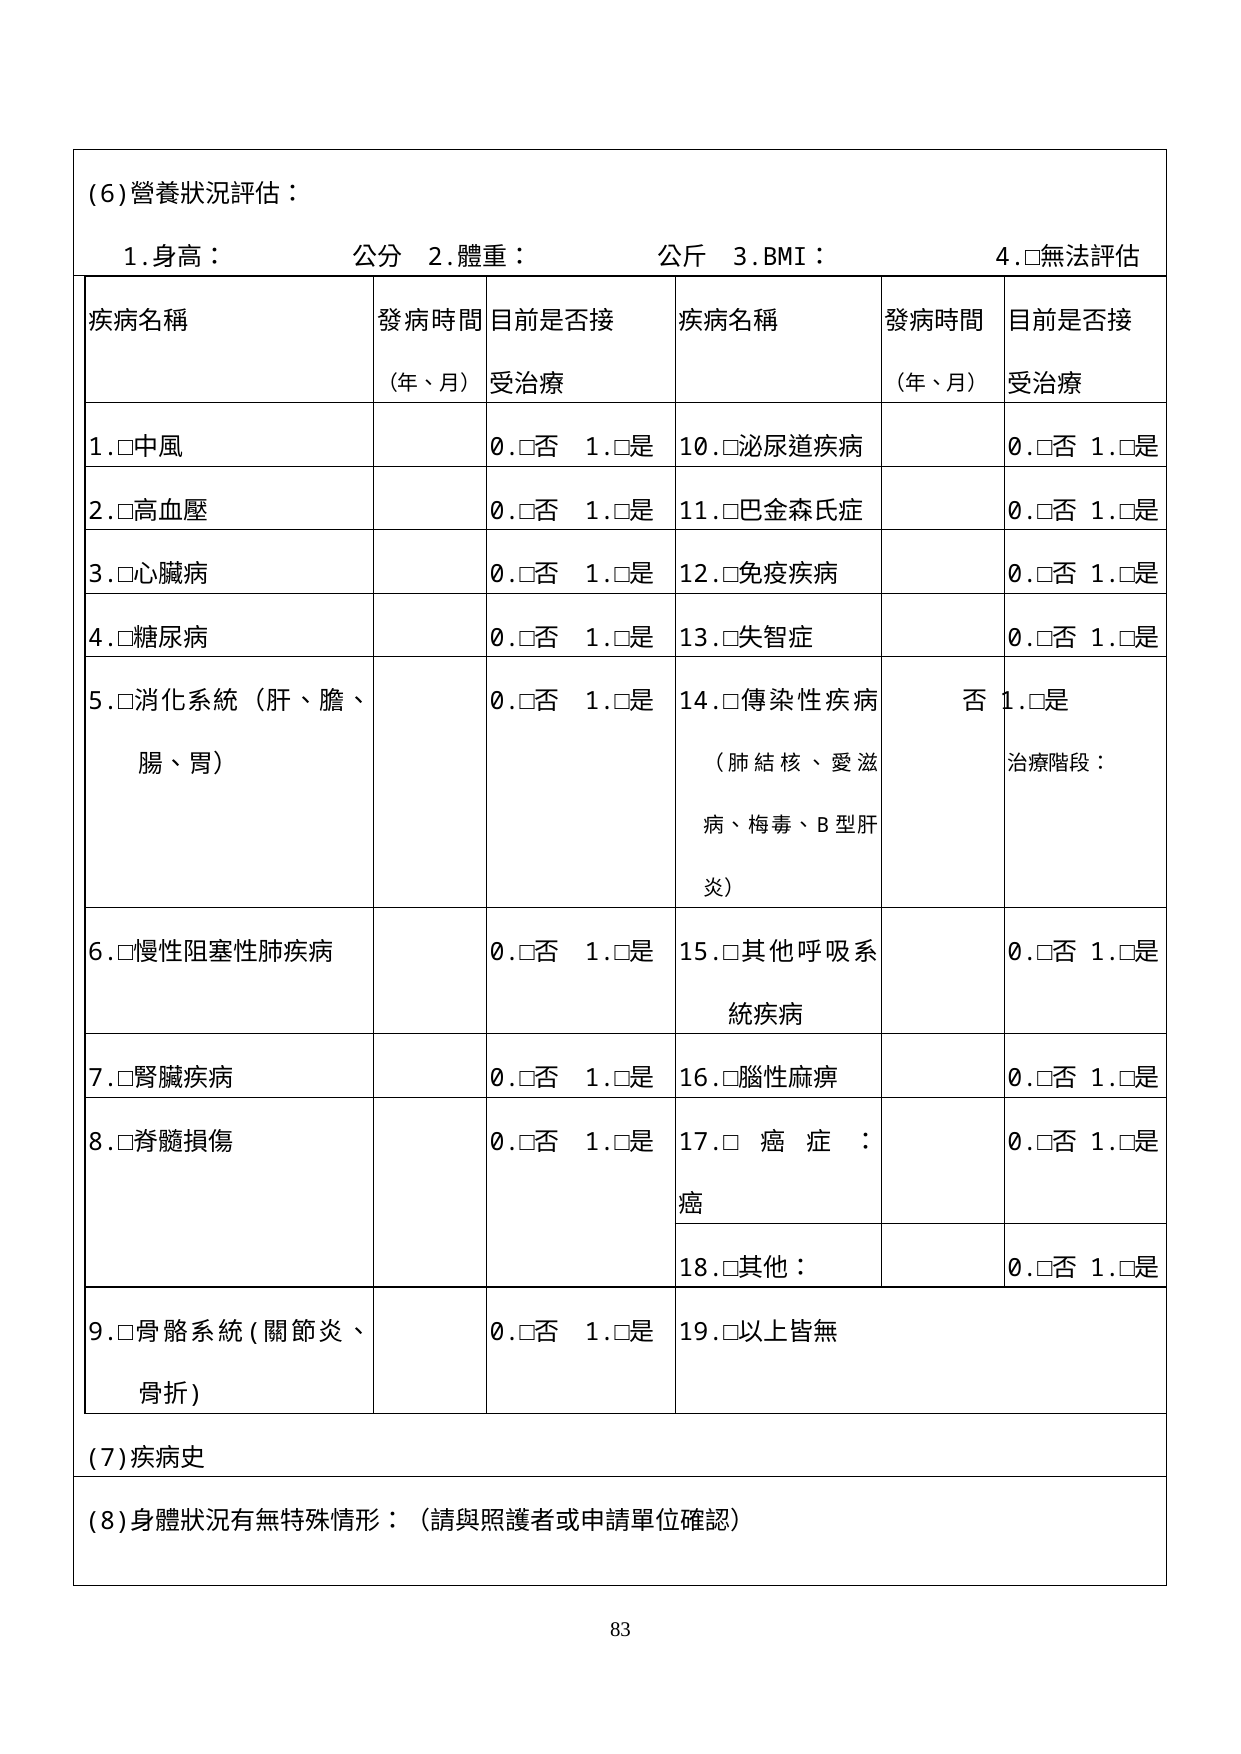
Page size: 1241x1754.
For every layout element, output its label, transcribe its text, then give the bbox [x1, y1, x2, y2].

table_cell 0.□否 1.□是 [1005, 467, 1166, 529]
table_cell [374, 657, 486, 907]
table_cell 1.□中風 [86, 403, 373, 466]
table_header 目前是否接 受治療 [1005, 277, 1166, 402]
table_cell [374, 1098, 486, 1286]
table_cell 0.□否 1.□是 [487, 403, 675, 466]
table_cell 0.□否 1.□是 [1005, 530, 1166, 593]
table_cell 15.□其他呼吸系統疾病 [676, 908, 881, 1033]
table_header 疾病名稱 [676, 277, 881, 402]
table_cell 8.□脊髓損傷 [86, 1098, 373, 1286]
table_cell 9.□骨骼系統(關節炎、骨折) [86, 1288, 373, 1412]
table_cell [374, 594, 486, 656]
table_cell 0.□否 1.□是 [487, 657, 675, 907]
table_cell 12.□免疫疾病 [676, 530, 881, 593]
table_cell [882, 1224, 1004, 1286]
table_header 發病時間（年、月） [374, 277, 486, 402]
table_cell 13.□失智症 [676, 594, 881, 656]
table_header 疾病名稱 [86, 277, 373, 402]
table_header 目前是否接 受治療 [487, 277, 675, 402]
table_cell 0.□否 1.□是 [1005, 1034, 1166, 1097]
table_cell 0.□否 1.□是 [1005, 1224, 1166, 1286]
table_cell 0.□否 1.□是 [487, 908, 675, 1033]
table_cell 0.□否 1.□是 [1005, 594, 1166, 656]
table_cell [374, 403, 486, 466]
table_cell 6.□慢性阻塞性肺疾病 [86, 908, 373, 1033]
table_cell 0.□否 1.□是 [487, 594, 675, 656]
table_cell 0.□否 1.□是 [487, 1288, 675, 1412]
table_cell [882, 1098, 1004, 1223]
table_cell [374, 467, 486, 529]
table_cell [882, 403, 1004, 466]
table_cell 0.□否 1.□是 [1005, 1098, 1166, 1223]
table_cell 0.□否 1.□是 [1005, 908, 1166, 1033]
table_cell 0.□否 1.□是 [1005, 403, 1166, 466]
table_cell [882, 530, 1004, 593]
table_cell 3.□心臟病 [86, 530, 373, 593]
table_cell [374, 1288, 486, 1412]
table_cell 0.□否 1.□是 [487, 1034, 675, 1097]
table_cell 0.□否 1.□是 [487, 530, 675, 593]
table_cell 2.□高血壓 [86, 467, 373, 529]
table_cell [882, 1034, 1004, 1097]
table_cell 16.□腦性麻痹 [676, 1034, 881, 1097]
table_cell 11.□巴金森氏症 [676, 467, 881, 529]
table_cell [882, 657, 1004, 907]
table_cell 7.□腎臟疾病 [86, 1034, 373, 1097]
table_cell □否 1.□是 治療階段： [1005, 657, 1166, 907]
table_cell 0.□否 1.□是 [487, 1098, 675, 1286]
table_header 發病時間 （年、月） [882, 277, 1004, 402]
table_cell [882, 467, 1004, 529]
table_cell (7)疾病史 [74, 276, 1166, 1476]
table_cell 4.□糖尿病 [86, 594, 373, 656]
table_cell 17.□癌症： 癌 [676, 1098, 881, 1223]
table_cell 14.□傳染性疾病（肺結核、愛滋病、梅毒、B型肝炎） [676, 657, 881, 907]
table_cell (6)營養狀況評估： 1.身高： 公分 2.體重： 公斤 3.BMI： 4.□無法評估 [74, 150, 1166, 275]
table_cell [374, 1034, 486, 1097]
table_cell 19.□以上皆無 [676, 1288, 1166, 1412]
table_cell 5.□消化系統（肝、膽、腸、胃） [86, 657, 373, 907]
table_cell [882, 908, 1004, 1033]
table_cell 10.□泌尿道疾病 [676, 403, 881, 466]
table_cell [882, 594, 1004, 656]
table_cell [374, 908, 486, 1033]
table_cell 0.□否 1.□是 [487, 467, 675, 529]
table_cell (8)身體狀況有無特殊情形：（請與照護者或申請單位確認） [74, 1477, 1166, 1585]
table_cell [374, 530, 486, 593]
table_cell 18.□其他： [676, 1224, 881, 1286]
